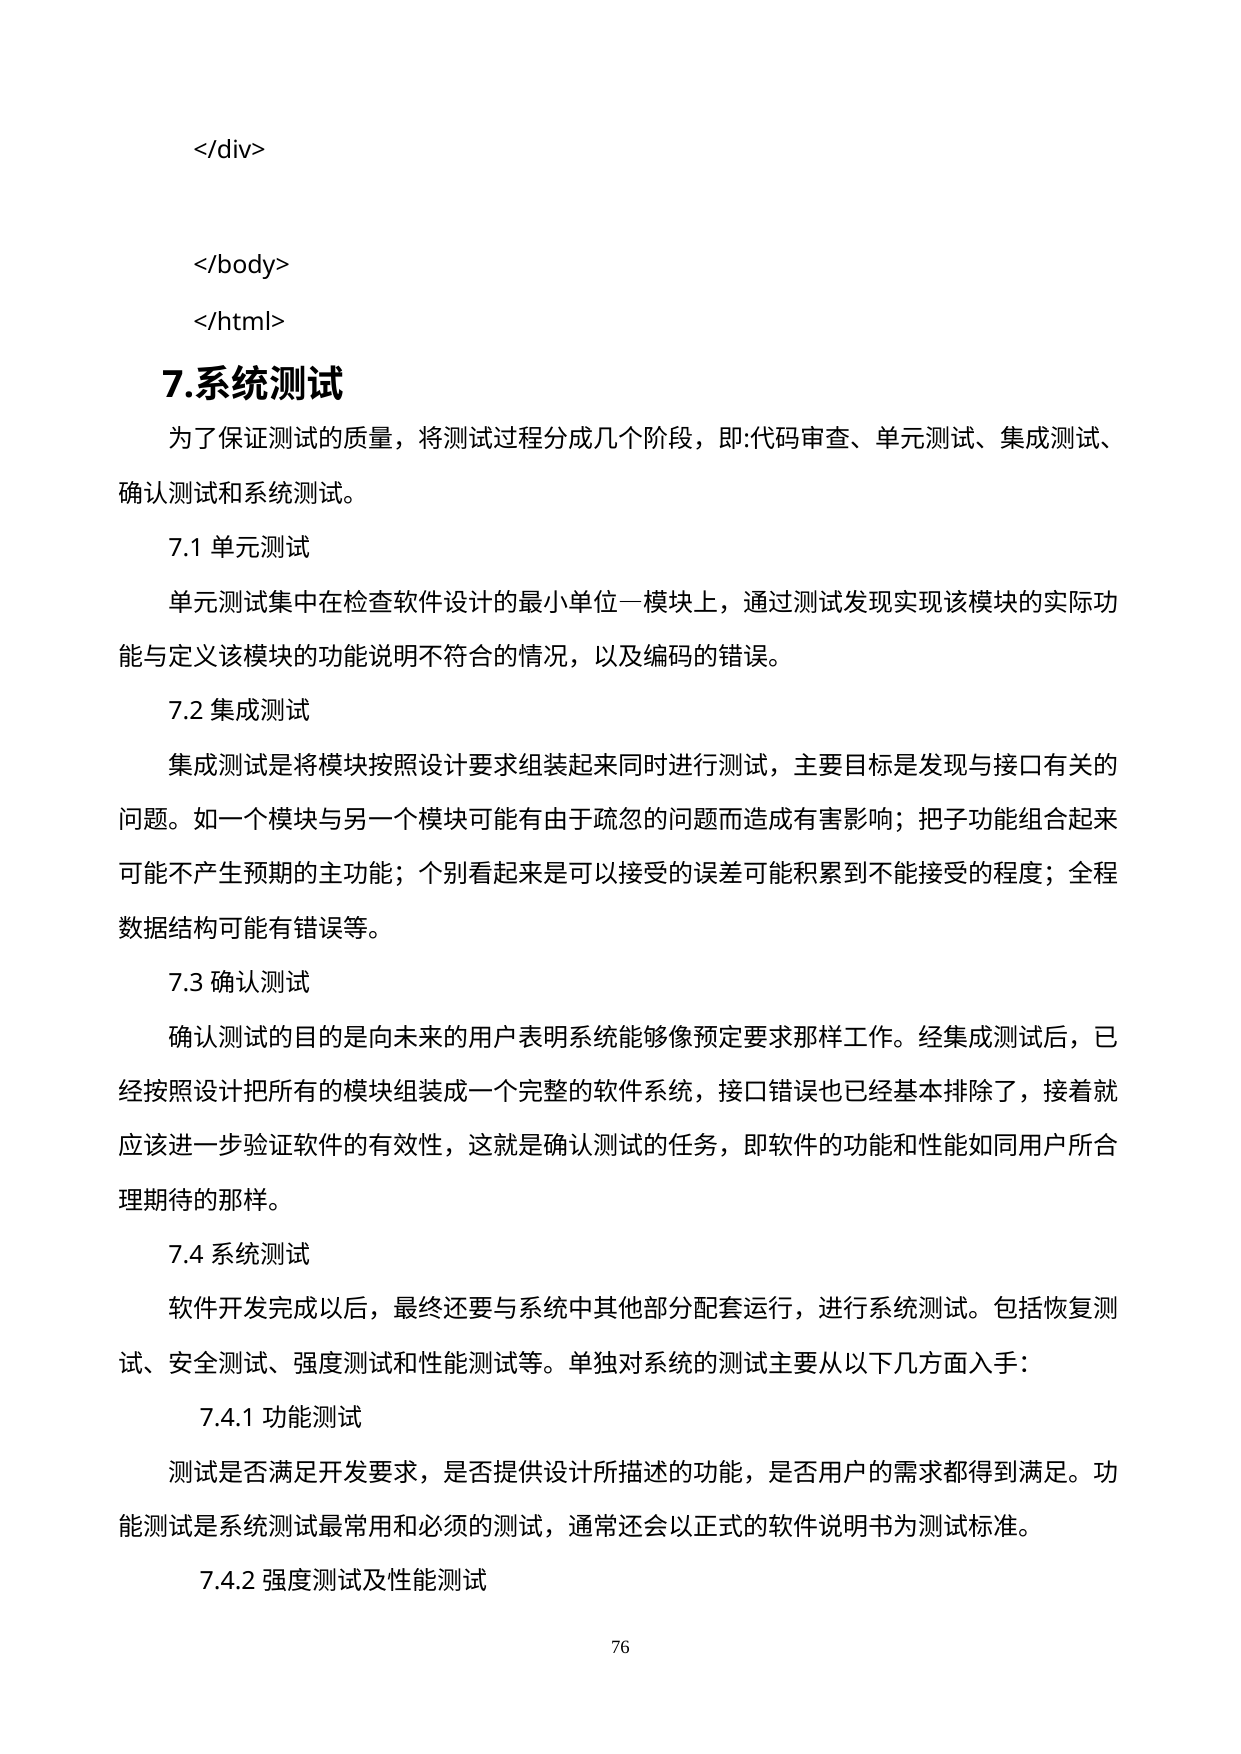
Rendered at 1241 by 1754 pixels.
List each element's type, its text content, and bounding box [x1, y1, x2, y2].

text 为了保证测试的质量，将测试过程分成几个阶段，即:代码审查、单元测试、集成测试、确认测试和系统测试。 [118, 419, 1122, 509]
text 7.系统测试 [118, 354, 1122, 408]
text 7.4.2 强度测试及性能测试 [199, 1561, 1122, 1597]
text 集成测试是将模块按照设计要求组装起来同时进行测试，主要目标是发现与接口有关的问题。如一个模块与另一个模块可能有由于疏忽的问题而造成有害影响；把子功能组合起来可能不产生预期的主功能；个别看起来是可以接受的误差可能积累到不能接受的程度；全程数据结构可能有错误等。 [118, 745, 1122, 944]
text </body> [118, 246, 1122, 280]
text 确认测试的目的是向未来的用户表明系统能够像预定要求那样工作。经集成测试后，已经按照设计把所有的模块组装成一个完整的软件系统，接口错误也已经基本排除了，接着就应该进一步验证软件的有效性，这就是确认测试的任务，即软件的功能和性能如同用户所合理期待的那样。 [118, 1017, 1122, 1216]
text 测试是否满足开发要求，是否提供设计所描述的功能，是否用户的需求都得到满足。功能测试是系统测试最常用和必须的测试，通常还会以正式的软件说明书为测试标准。 [118, 1452, 1122, 1543]
text 7.1 单元测试 [118, 528, 1122, 564]
text 软件开发完成以后，最终还要与系统中其他部分配套运行，进行系统测试。包括恢复测试、安全测试、强度测试和性能测试等。单独对系统的测试主要从以下几方面入手： [118, 1289, 1122, 1379]
text 单元测试集中在检查软件设计的最小单位—模块上，通过测试发现实现该模块的实际功能与定义该模块的功能说明不符合的情况，以及编码的错误。 [118, 582, 1122, 673]
text 7.4 系统测试 [118, 1234, 1122, 1271]
text 7.2 集成测试 [118, 691, 1122, 727]
text 7.4.1 功能测试 [199, 1398, 1122, 1434]
text </html> [118, 303, 1122, 337]
text 7.3 确认测试 [118, 963, 1122, 999]
text </div> [118, 132, 1122, 166]
